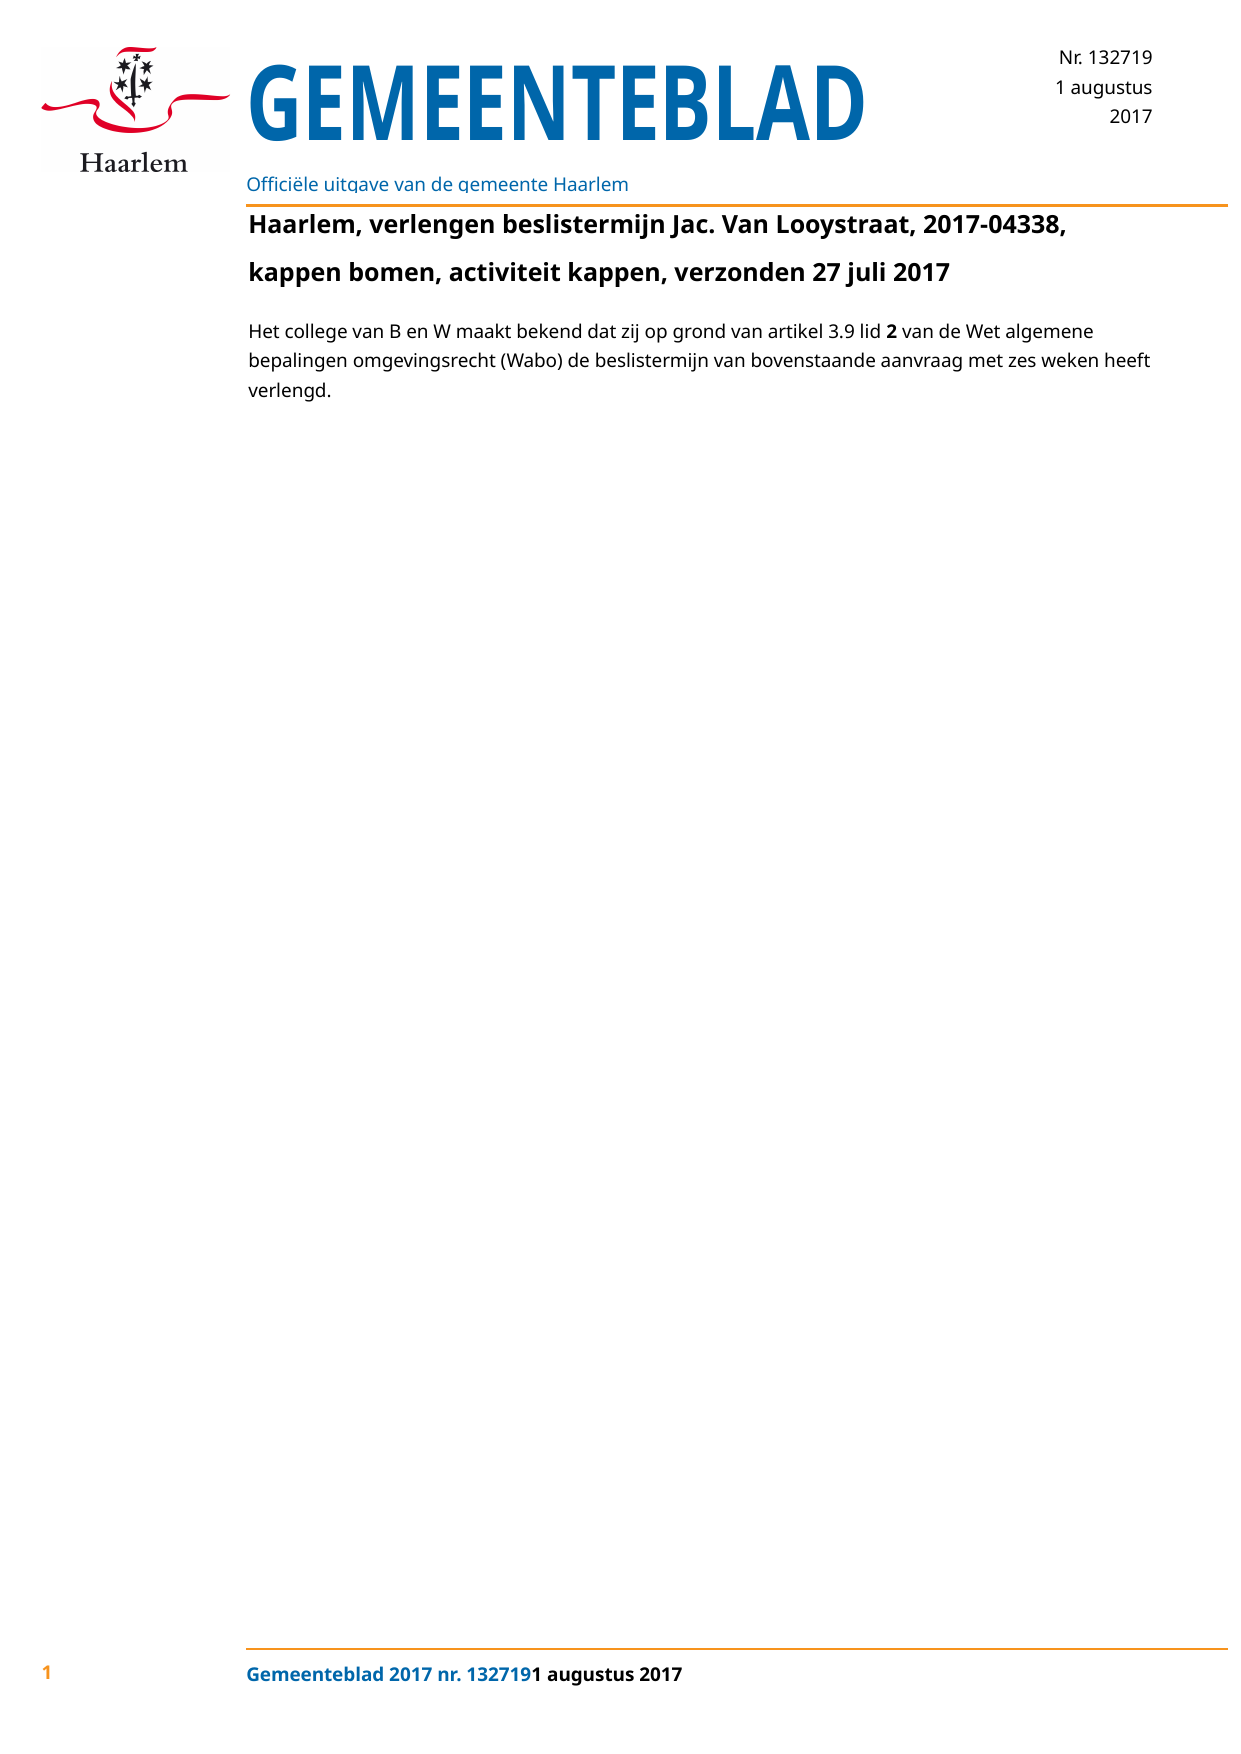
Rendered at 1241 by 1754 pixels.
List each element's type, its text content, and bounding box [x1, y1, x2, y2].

text Haarlem, verlengen beslistermijn Jac. Van Looystraat, 2017-04338, kappen bomen, activiteit kappen, verzonden 27 juli 2017 [248, 207, 1152, 288]
text Het college van B en W maakt bekend dat zij op grond van artikel 3.9 lid 2 van de Wet algemene bepalingen omgevingsrecht (Wabo) de beslistermijn van bovenstaande aanvraag met zes weken heeft verlengd. [248, 318, 1152, 403]
picture [41, 47, 231, 172]
